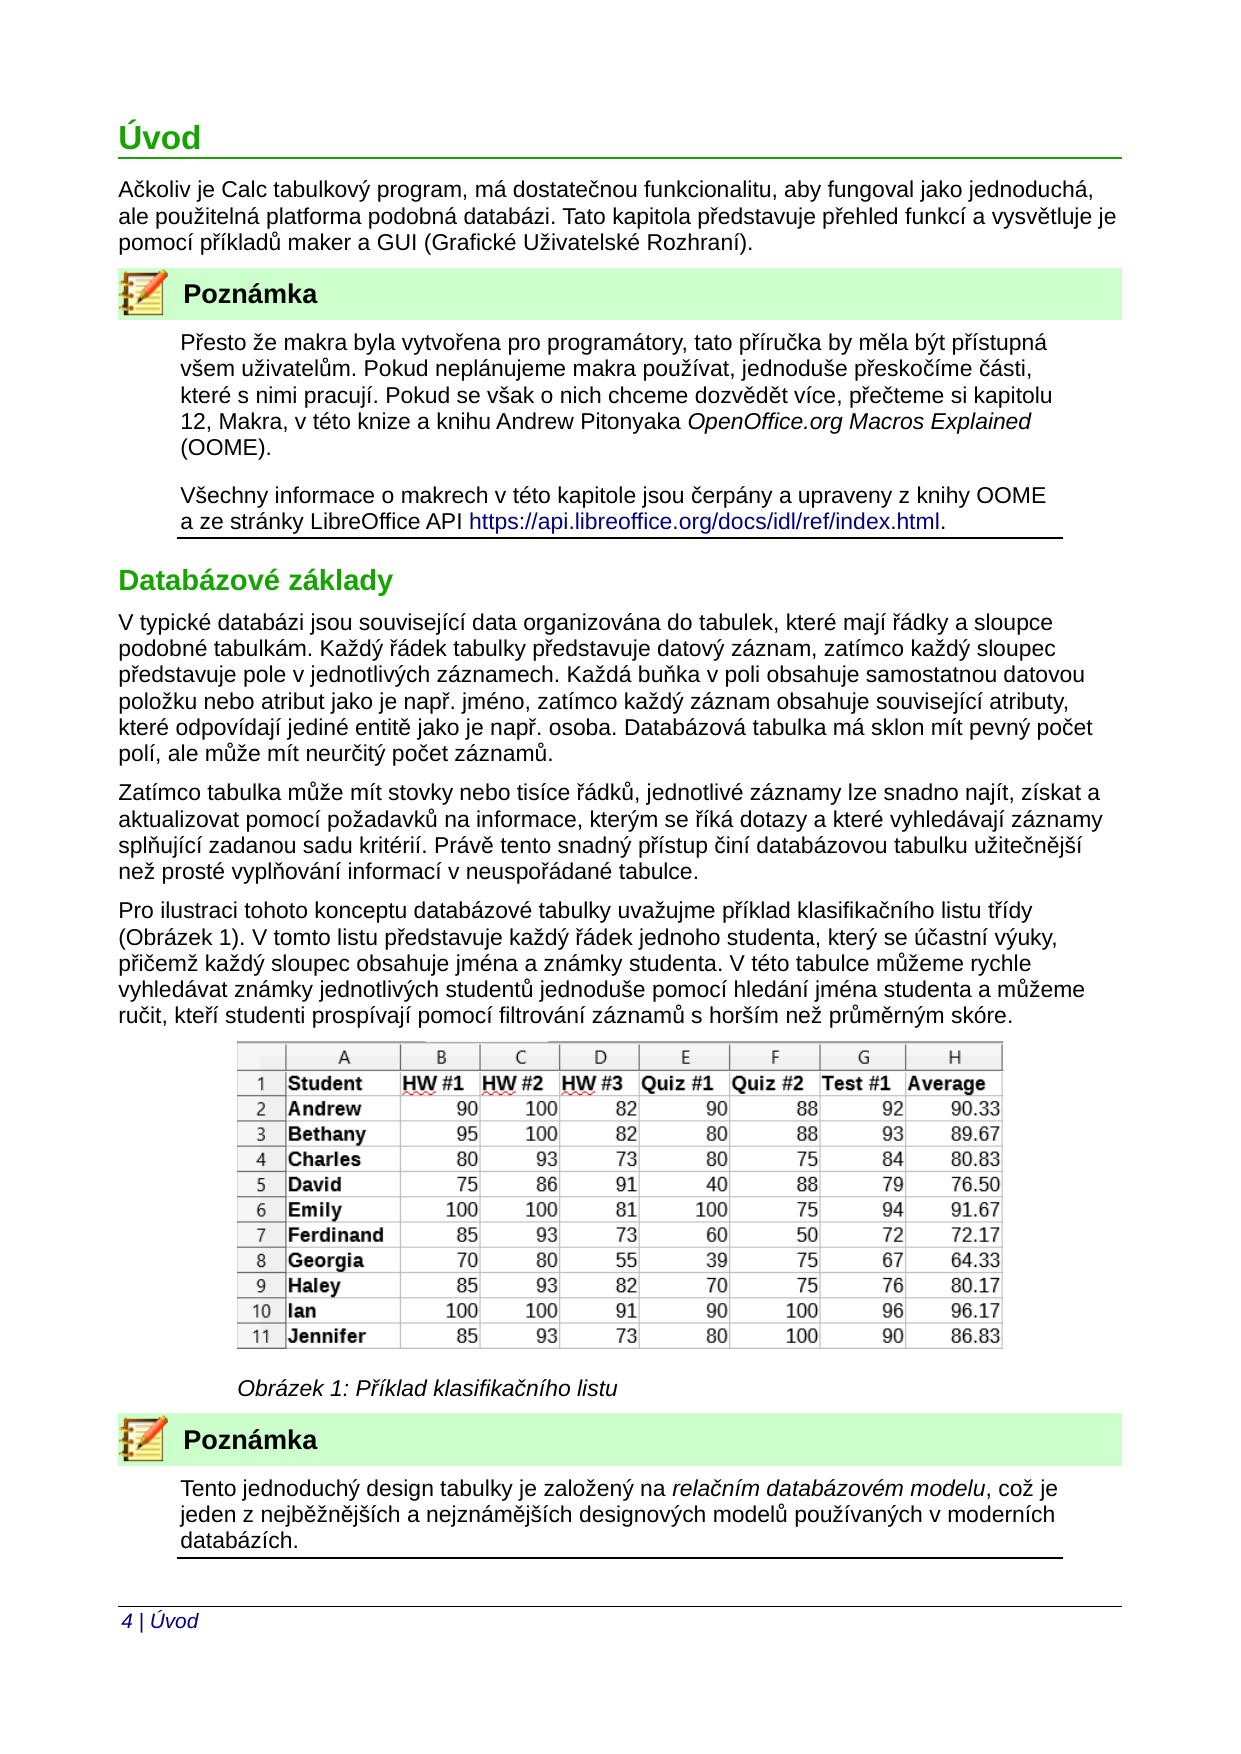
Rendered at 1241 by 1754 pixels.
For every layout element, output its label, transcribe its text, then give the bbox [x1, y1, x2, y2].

picture [119, 268, 170, 319]
text Ačkoliv je Calc tabulkový program, má dostatečnou funkcionalitu, aby fungoval jako jednoduchá, ale použitelná platforma podobná databázi. Tato kapitola představuje přehled funkcí a vysvětluje je pomocí příkladů maker a GUI (Grafické Uživatelské Rozhraní). [118, 176, 1122, 255]
text Všechny informace o makrech v této kapitole jsou čerpány a upraveny z knihy OOME a ze stránky LibreOffice API https://api.libreoffice.org/docs/idl/ref/index.html. [177, 479, 1063, 537]
subtitle Databázové základy [118, 563, 1122, 597]
subtitle Úvod [118, 118, 1122, 157]
subtitle Poznámka [118, 268, 1122, 320]
subtitle Poznámka [118, 1413, 1122, 1466]
picture [237, 1041, 1004, 1349]
text V typické databázi jsou související data organizována do tabulek, které mají řádky a sloupce podobné tabulkám. Každý řádek tabulky představuje datový záznam, zatímco každý sloupec představuje pole v jednotlivých záznamech. Každá buňka v poli obsahuje samostatnou datovou položku nebo atribut jako je např. jméno, zatímco každý záznam obsahuje související atributy, které odpovídají jediné entitě jako je např. osoba. Databázová tabulka má sklon mít pevný počet polí, ale může mít neurčitý počet záznamů. [118, 608, 1122, 767]
text Pro ilustraci tohoto konceptu databázové tabulky uvažujme příklad klasifikačního listu třídy (Obrázek 1). V tomto listu představuje každý řádek jednoho studenta, který se účastní výuky, přičemž každý sloupec obsahuje jména a známky studenta. V této tabulce můžeme rychle vyhledávat známky jednotlivých studentů jednoduše pomocí hledání jména studenta a můžeme ručit, kteří studenti prospívají pomocí filtrování záznamů s horším než průměrným skóre. [118, 897, 1122, 1029]
text Obrázek 1: Příklad klasifikačního listu [237, 1349, 1003, 1401]
text Přesto že makra byla vytvořena pro programátory, tato příručka by měla být přístupná všem uživatelům. Pokud neplánujeme makra používat, jednoduše přeskočíme části, které s nimi pracují. Pokud se však o nich chceme dozvědět více, přečteme si kapitolu 12, Makra, v této knize a knihu Andrew Pitonyaka OpenOffice.org Macros Explained (OOME). [177, 326, 1063, 461]
text Tento jednoduchý design tabulky je založený na relačním databázovém modelu, což je jeden z nejběžnějších a nejznámějších designových modelů používaných v moderních databázích. [177, 1471, 1063, 1557]
text Zatímco tabulka může mít stovky nebo tisíce řádků, jednotlivé záznamy lze snadno najít, získat a aktualizovat pomocí požadavků na informace, kterým se říká dotazy a které vyhledávají záznamy splňující zadanou sadu kritérií. Právě tento snadný přístup činí databázovou tabulku užitečnější než prosté vyplňování informací v neuspořádané tabulce. [118, 779, 1122, 884]
picture [119, 1414, 170, 1465]
